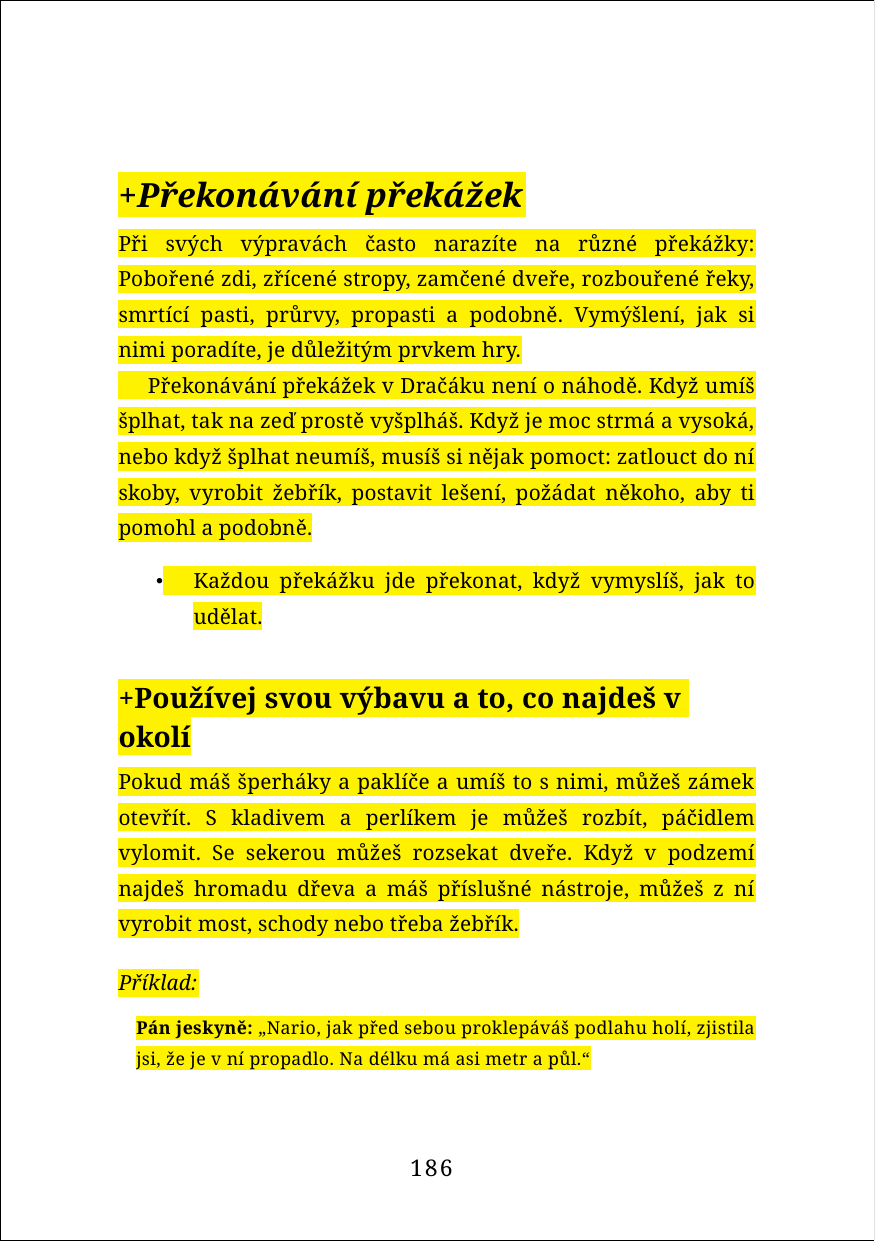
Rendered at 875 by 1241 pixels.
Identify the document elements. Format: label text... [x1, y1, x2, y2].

text Při svých výpravách často narazíte na různé překážky: Pobořené zdi, zřícené stropy, zamčené dveře, rozbouřené řeky, smrtící pasti, průrvy, propasti a podobně. Vymýšlení, jak si nimi poradíte, je důležitým prvkem hry. Překonávání překážek v Dračáku není o náhodě. Když umíš šplhat, tak na zeď prostě vyšplháš. Když je moc strmá a vysoká, nebo když šplhat neumíš, musíš si nějak pomoct: zatlouct do ní skoby, vyrobit žebřík, postavit lešení, požádat někoho, aby ti pomohl a podobně. [118, 229, 756, 542]
text Pokud máš šperháky a paklíče a umíš to s nimi, můžeš zámek otevřít. S kladivem a perlíkem je můžeš rozbít, páčidlem vylomit. Se sekerou můžeš rozsekat dveře. Když v podzemí najdeš hromadu dřeva a máš příslušné nástroje, můžeš z ní vyrobit most, schody nebo třeba žebřík. [118, 767, 756, 938]
text Pán jeskyně: „Nario, jak před sebou proklepáváš podlahu holí, zjistila jsi, že je v ní propadlo. Na délku má asi metr a půl.“ [136, 1016, 756, 1070]
subtitle +Překonávání překážek [118, 172, 756, 217]
text Příklad: [118, 968, 756, 997]
list Každou překážku jde překonat, když vymyslíš, jak to udělat. [156, 566, 756, 630]
subtitle +Používej svou výbavu a to, co najdeš v okolí [118, 679, 756, 755]
